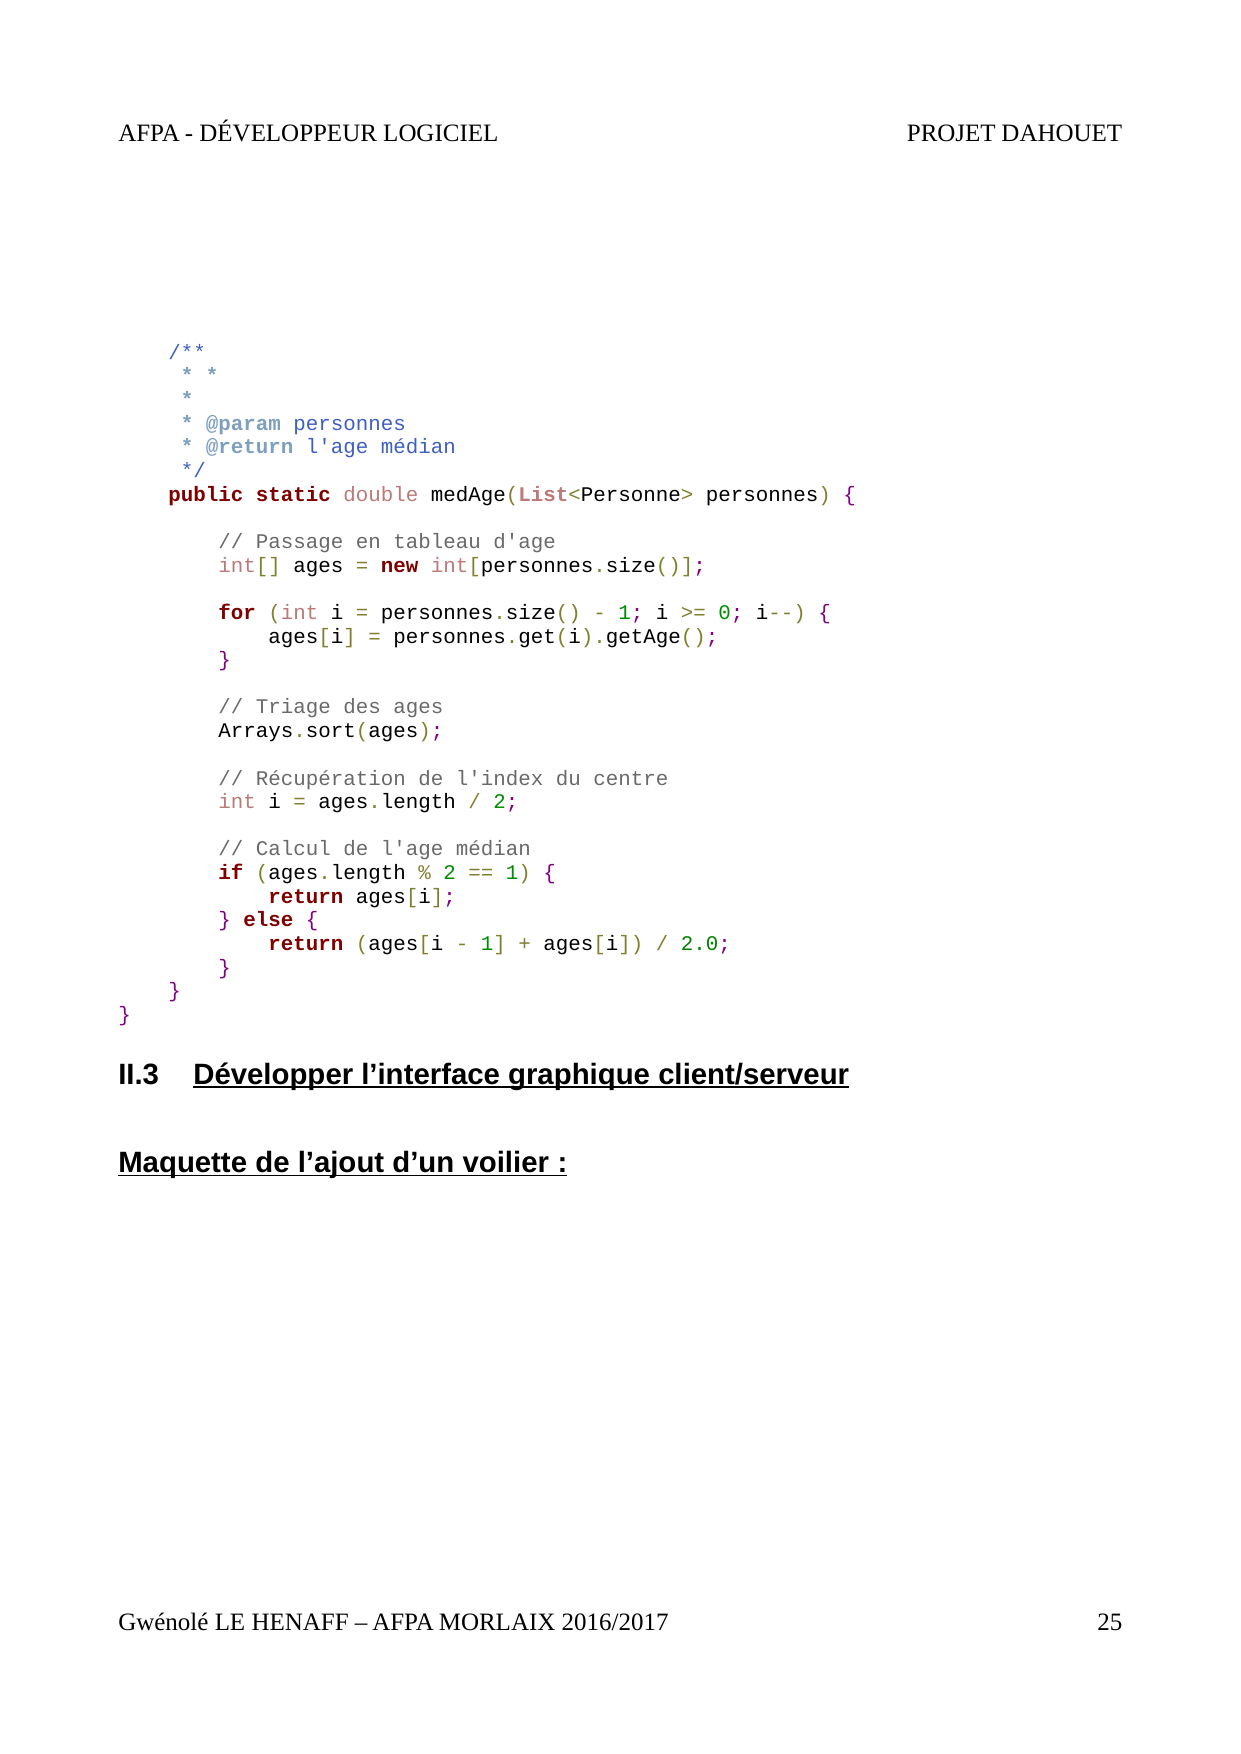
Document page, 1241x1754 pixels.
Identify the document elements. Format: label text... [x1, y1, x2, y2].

text public static double medAge(List<Personne> personnes) { [118, 484, 1122, 507]
text * @return l'age médian [118, 436, 1122, 460]
text return ages[i]; [118, 886, 1122, 909]
subtitle Maquette de l’ajout d’un voilier : [118, 1145, 1122, 1179]
text } else { [118, 909, 1122, 933]
text } [118, 1004, 1122, 1028]
text // Calcul de l'age médian [118, 838, 1122, 862]
text int i = ages.length / 2; [118, 791, 1122, 815]
text if (ages.length % 2 == 1) { [118, 862, 1122, 886]
text } [118, 957, 1122, 980]
text } [118, 980, 1122, 1004]
text ages[i] = personnes.get(i).getAge(); [118, 626, 1122, 649]
text Arrays.sort(ages); [118, 720, 1122, 744]
text int[] ages = new int[personnes.size()]; [118, 555, 1122, 578]
text for (int i = personnes.size() - 1; i >= 0; i--) { [118, 602, 1122, 626]
text // Récupération de l'index du centre [118, 767, 1122, 791]
text */ [118, 460, 1122, 484]
text * @param personnes [118, 413, 1122, 436]
text // Passage en tableau d'age [118, 531, 1122, 555]
text /** [118, 342, 1122, 366]
text return (ages[i - 1] + ages[i]) / 2.0; [118, 933, 1122, 957]
text * * [118, 366, 1122, 389]
subtitle Développer l’interface graphique client/serveur [118, 1057, 1122, 1091]
text } [118, 649, 1122, 673]
text * [118, 389, 1122, 413]
text // Triage des ages [118, 697, 1122, 720]
